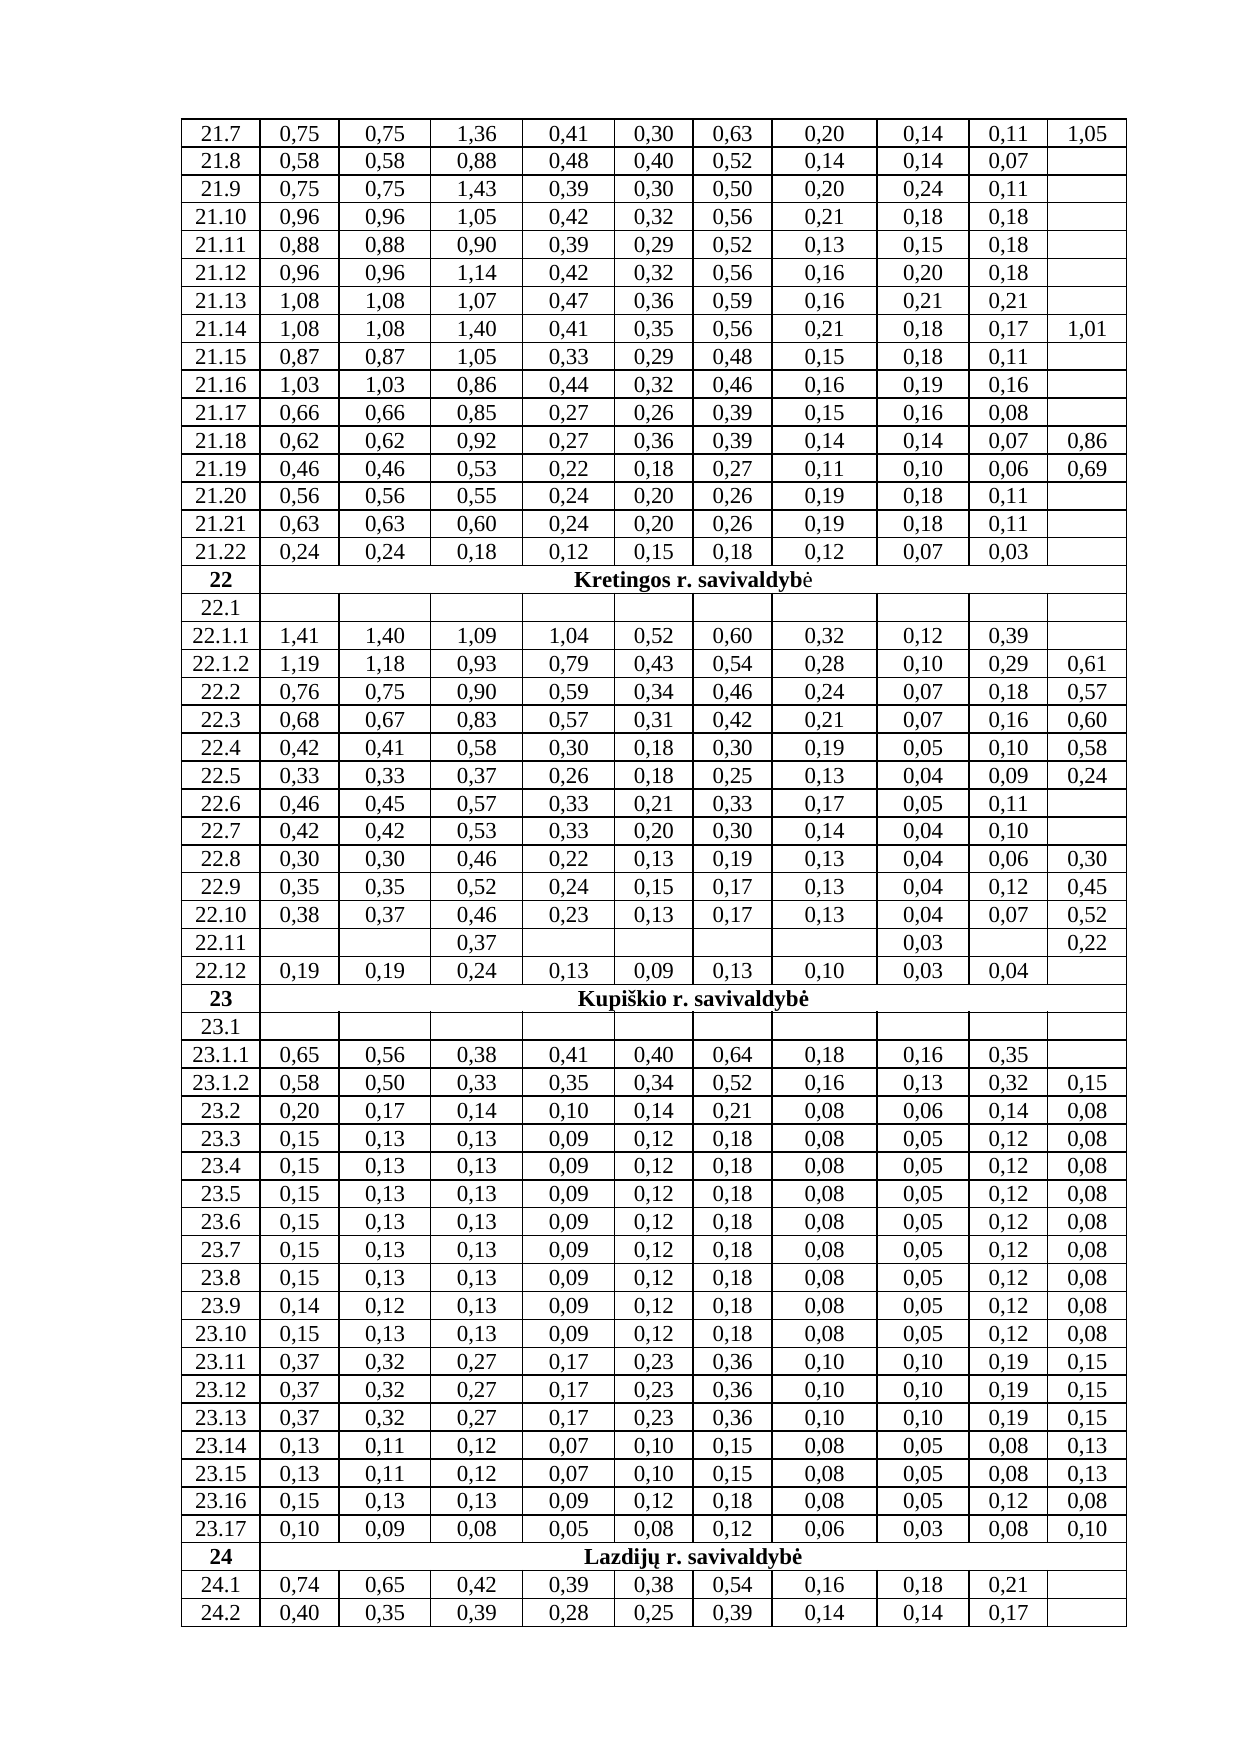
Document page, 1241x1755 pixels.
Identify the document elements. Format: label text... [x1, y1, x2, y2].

table_cell [694, 1013, 771, 1039]
table_cell 0,96 [340, 259, 430, 286]
table_cell 0,50 [340, 1069, 430, 1095]
table_cell [1048, 818, 1126, 844]
table_cell 0,93 [431, 650, 522, 676]
table_cell 0,07 [523, 1460, 614, 1486]
table_cell 0,24 [523, 873, 614, 900]
table_cell 1,18 [340, 650, 430, 676]
table_cell 0,26 [694, 511, 771, 537]
table_cell 0,15 [261, 1181, 338, 1207]
table_cell 0,10 [878, 455, 968, 481]
table_cell 0,46 [694, 678, 771, 704]
table_cell Kupiškio r. savivaldybė [261, 985, 1126, 1011]
table_cell 0,38 [431, 1041, 522, 1067]
table_cell 0,50 [694, 176, 771, 202]
table_cell 0,68 [261, 706, 338, 732]
table_cell 0,11 [340, 1432, 430, 1458]
table_cell 0,07 [878, 706, 968, 732]
table_cell 0,08 [1048, 1292, 1126, 1318]
table_cell 0,18 [694, 1292, 771, 1318]
table_cell 0,15 [261, 1208, 338, 1235]
table_cell 0,92 [431, 427, 522, 453]
table_cell 22.1 [182, 594, 259, 621]
table_cell 0,11 [340, 1460, 430, 1486]
table_cell 0,12 [615, 1208, 692, 1235]
table_cell 23.8 [182, 1264, 259, 1291]
table_cell 0,41 [523, 1041, 614, 1067]
table_cell 0,66 [261, 399, 338, 425]
table_cell 0,10 [970, 734, 1047, 760]
table_cell 0,20 [878, 259, 968, 286]
table_cell 0,87 [340, 343, 430, 369]
table_cell 0,08 [1048, 1181, 1126, 1207]
table_cell 0,52 [694, 148, 771, 174]
table_cell 21.20 [182, 483, 259, 509]
table_cell 0,04 [878, 762, 968, 788]
table_cell 0,11 [970, 176, 1047, 202]
table_cell 0,33 [431, 1069, 522, 1095]
table_cell 0,07 [970, 148, 1047, 174]
table_cell 0,27 [431, 1348, 522, 1374]
table_cell 0,15 [615, 538, 692, 565]
table_cell 0,39 [431, 1599, 522, 1626]
table_cell 1,08 [261, 287, 338, 313]
table_cell 0,24 [878, 176, 968, 202]
table_cell 0,61 [1048, 650, 1126, 676]
table_cell 0,11 [970, 790, 1047, 816]
table_cell 0,13 [773, 873, 876, 900]
table_cell 0,75 [261, 120, 338, 146]
table_cell 0,08 [1048, 1153, 1126, 1179]
table_cell 0,12 [615, 1181, 692, 1207]
table_cell 0,15 [773, 399, 876, 425]
table_cell 23.1.1 [182, 1041, 259, 1067]
table_cell 0,15 [1048, 1348, 1126, 1374]
table_cell 22.4 [182, 734, 259, 760]
table_cell 23.13 [182, 1404, 259, 1430]
table_cell 0,23 [615, 1348, 692, 1374]
table_cell 0,13 [431, 1292, 522, 1318]
table_cell 0,12 [340, 1292, 430, 1318]
table_cell 0,08 [1048, 1125, 1126, 1151]
table_cell 0,66 [340, 399, 430, 425]
table_cell 0,63 [340, 511, 430, 537]
table_cell 0,24 [340, 538, 430, 565]
table_cell 0,53 [431, 818, 522, 844]
table_cell 0,41 [523, 315, 614, 341]
table_cell 0,10 [878, 1404, 968, 1430]
table_cell 0,10 [878, 650, 968, 676]
table_cell 0,17 [970, 315, 1047, 341]
table_cell 0,05 [878, 734, 968, 760]
table_cell 1,05 [431, 343, 522, 369]
table_cell 0,22 [1048, 929, 1126, 956]
table_cell 0,47 [523, 287, 614, 313]
table_cell 0,13 [340, 1488, 430, 1514]
table_cell 0,18 [878, 315, 968, 341]
table_cell 0,12 [970, 1236, 1047, 1263]
table_cell 1,03 [261, 371, 338, 397]
table_cell 0,32 [773, 622, 876, 648]
table_cell 0,36 [694, 1404, 771, 1430]
table_cell 1,41 [261, 622, 338, 648]
table_cell [1048, 148, 1126, 174]
table_cell 0,15 [1048, 1376, 1126, 1402]
table_cell 0,32 [340, 1348, 430, 1374]
table_cell 0,10 [615, 1432, 692, 1458]
table_cell 22.1.1 [182, 622, 259, 648]
table_cell 0,12 [615, 1320, 692, 1346]
table_cell 0,13 [431, 1181, 522, 1207]
table_cell 23.14 [182, 1432, 259, 1458]
table_cell 0,07 [878, 678, 968, 704]
table_cell 0,25 [694, 762, 771, 788]
table_cell 0,41 [523, 120, 614, 146]
table_cell 0,75 [261, 176, 338, 202]
table_cell 0,65 [340, 1571, 430, 1598]
table_cell 0,74 [261, 1571, 338, 1598]
table_cell 22.3 [182, 706, 259, 732]
table_cell 21.12 [182, 259, 259, 286]
table_cell 0,12 [970, 1292, 1047, 1318]
table_cell 0,20 [615, 483, 692, 509]
table_cell 0,30 [261, 846, 338, 872]
table_cell 0,18 [694, 1264, 771, 1291]
table_cell 0,19 [261, 957, 338, 983]
table_cell 1,03 [340, 371, 430, 397]
table_cell 23.6 [182, 1208, 259, 1235]
table_cell 0,36 [694, 1348, 771, 1374]
table_cell 0,05 [878, 1208, 968, 1235]
table_cell 0,58 [1048, 734, 1126, 760]
table_cell 21.17 [182, 399, 259, 425]
table_cell 0,09 [523, 1488, 614, 1514]
table_cell 0,37 [340, 901, 430, 928]
table_cell 0,05 [878, 1432, 968, 1458]
table_cell 0,24 [1048, 762, 1126, 788]
table_cell 0,20 [773, 176, 876, 202]
table_cell [1048, 287, 1126, 313]
table_cell 0,09 [340, 1516, 430, 1542]
table_cell 0,14 [878, 427, 968, 453]
table_cell [431, 1013, 522, 1039]
table_cell 0,36 [694, 1376, 771, 1402]
table_cell [523, 594, 614, 621]
table_cell 22.11 [182, 929, 259, 956]
table_cell 0,18 [694, 1208, 771, 1235]
table_cell 0,12 [970, 1208, 1047, 1235]
table_cell 0,54 [694, 1571, 771, 1598]
table_cell 0,13 [340, 1236, 430, 1263]
table_cell 22.5 [182, 762, 259, 788]
table_cell 0,36 [615, 287, 692, 313]
table_cell [261, 594, 338, 621]
table_cell 0,52 [694, 231, 771, 258]
table_cell 1,05 [431, 203, 522, 230]
table_cell 0,08 [1048, 1264, 1126, 1291]
table_cell 0,34 [615, 1069, 692, 1095]
table_cell 0,19 [340, 957, 430, 983]
table_cell 0,09 [615, 957, 692, 983]
table_cell 0,16 [773, 371, 876, 397]
table_cell 0,15 [1048, 1069, 1126, 1095]
table_cell 0,17 [970, 1599, 1047, 1626]
table_cell 0,15 [878, 231, 968, 258]
table_cell 0,28 [523, 1599, 614, 1626]
table_cell 0,08 [773, 1320, 876, 1346]
table_cell 0,35 [523, 1069, 614, 1095]
table_cell 0,44 [523, 371, 614, 397]
table_cell 0,08 [1048, 1320, 1126, 1346]
table_cell 0,13 [431, 1208, 522, 1235]
table_cell 0,37 [261, 1348, 338, 1374]
table_cell 0,60 [431, 511, 522, 537]
table_cell 0,14 [878, 148, 968, 174]
table_cell 0,19 [773, 483, 876, 509]
table_cell 0,23 [615, 1376, 692, 1402]
table_cell 0,22 [523, 455, 614, 481]
table_cell 0,21 [615, 790, 692, 816]
table_cell 0,65 [261, 1041, 338, 1067]
table_cell 0,41 [340, 734, 430, 760]
table_cell 0,13 [615, 846, 692, 872]
table_cell 0,12 [615, 1236, 692, 1263]
table_cell 1,40 [431, 315, 522, 341]
table_cell 0,08 [1048, 1236, 1126, 1263]
table_cell [1048, 511, 1126, 537]
table_cell 0,18 [694, 538, 771, 565]
table_cell 0,17 [694, 901, 771, 928]
table_cell 0,08 [1048, 1097, 1126, 1123]
table_cell 0,10 [773, 1404, 876, 1430]
table_cell [1048, 1041, 1126, 1067]
table_cell 0,15 [773, 343, 876, 369]
table_cell 0,18 [694, 1236, 771, 1263]
table_cell 0,09 [523, 1208, 614, 1235]
table_cell 0,18 [694, 1488, 771, 1514]
table_cell 0,29 [970, 650, 1047, 676]
table_cell [970, 1013, 1047, 1039]
table_cell 0,07 [970, 901, 1047, 928]
table_cell 0,18 [878, 203, 968, 230]
table_cell [878, 594, 968, 621]
table_cell 0,32 [615, 203, 692, 230]
table_cell 24 [182, 1543, 259, 1570]
table_cell 0,05 [878, 1292, 968, 1318]
table_cell 0,26 [523, 762, 614, 788]
table_cell 0,08 [773, 1125, 876, 1151]
table_cell 0,13 [261, 1432, 338, 1458]
table_cell 0,15 [261, 1320, 338, 1346]
table_cell 0,18 [694, 1320, 771, 1346]
table_cell 0,59 [523, 678, 614, 704]
table_cell 0,13 [431, 1320, 522, 1346]
table_cell 0,63 [261, 511, 338, 537]
table_cell 0,11 [970, 511, 1047, 537]
table_cell 0,18 [694, 1125, 771, 1151]
table_cell 0,15 [261, 1153, 338, 1179]
table_cell 0,06 [970, 455, 1047, 481]
table_cell [1048, 957, 1126, 983]
table_cell 0,62 [340, 427, 430, 453]
table_cell 0,32 [615, 259, 692, 286]
table_cell 0,05 [523, 1516, 614, 1542]
table_cell 0,13 [431, 1236, 522, 1263]
table_cell 0,18 [615, 734, 692, 760]
table_cell [1048, 259, 1126, 286]
table_cell 0,09 [523, 1264, 614, 1291]
table_cell 0,13 [340, 1181, 430, 1207]
table_cell 0,79 [523, 650, 614, 676]
table_cell 0,38 [615, 1571, 692, 1598]
table_cell [1048, 622, 1126, 648]
table_cell 0,52 [1048, 901, 1126, 928]
table_cell 0,19 [694, 846, 771, 872]
table_cell 0,30 [615, 176, 692, 202]
table_cell 23.1 [182, 1013, 259, 1039]
table_cell 0,12 [970, 1125, 1047, 1151]
table_cell [1048, 483, 1126, 509]
table_cell 0,21 [694, 1097, 771, 1123]
table_cell 0,30 [1048, 846, 1126, 872]
table_cell 0,18 [970, 231, 1047, 258]
table_cell 0,06 [878, 1097, 968, 1123]
table_cell 23.5 [182, 1181, 259, 1207]
table_cell 0,04 [878, 818, 968, 844]
table_cell 0,18 [773, 1041, 876, 1067]
table_cell 0,39 [970, 622, 1047, 648]
table_cell 0,17 [523, 1376, 614, 1402]
table_cell 0,10 [773, 957, 876, 983]
table_cell 0,18 [694, 1153, 771, 1179]
table_cell 0,13 [878, 1069, 968, 1095]
table_cell 0,12 [615, 1125, 692, 1151]
table_cell 23.17 [182, 1516, 259, 1542]
table_cell 0,52 [694, 1069, 771, 1095]
table_cell [340, 594, 430, 621]
table_cell 0,09 [523, 1320, 614, 1346]
table_cell 0,19 [970, 1404, 1047, 1430]
table_cell 0,12 [431, 1460, 522, 1486]
table_cell [261, 1013, 338, 1039]
table_cell 0,08 [431, 1516, 522, 1542]
table_cell 0,38 [261, 901, 338, 928]
table_cell 0,12 [773, 538, 876, 565]
table_cell 0,03 [970, 538, 1047, 565]
table_cell 0,08 [615, 1516, 692, 1542]
table_cell 0,30 [694, 818, 771, 844]
table_cell 0,18 [970, 259, 1047, 286]
table_cell 0,46 [694, 371, 771, 397]
table_cell 0,64 [694, 1041, 771, 1067]
table_cell 0,13 [523, 957, 614, 983]
table_cell 0,21 [970, 1571, 1047, 1598]
table_cell 0,13 [615, 901, 692, 928]
table_cell 0,23 [523, 901, 614, 928]
table_cell 0,45 [340, 790, 430, 816]
table_cell 0,39 [694, 427, 771, 453]
table_cell 0,19 [773, 734, 876, 760]
table_cell 1,08 [340, 287, 430, 313]
table_cell 0,12 [694, 1516, 771, 1542]
table_cell 23.9 [182, 1292, 259, 1318]
table_cell 22.10 [182, 901, 259, 928]
table_cell 0,18 [878, 483, 968, 509]
table_cell 0,83 [431, 706, 522, 732]
table_cell 0,28 [773, 650, 876, 676]
table_cell 0,05 [878, 1320, 968, 1346]
table_cell 0,05 [878, 1264, 968, 1291]
table_cell [523, 1013, 614, 1039]
table_cell 0,05 [878, 1153, 968, 1179]
table_cell 0,20 [615, 511, 692, 537]
table_cell 0,09 [523, 1181, 614, 1207]
table_cell 0,15 [694, 1460, 771, 1486]
table_cell 0,58 [261, 148, 338, 174]
table_cell 0,21 [970, 287, 1047, 313]
table_cell 0,24 [773, 678, 876, 704]
table_cell 0,46 [431, 901, 522, 928]
table_cell [340, 929, 430, 956]
table_cell 0,15 [615, 873, 692, 900]
table_cell 1,14 [431, 259, 522, 286]
table_cell 0,12 [970, 1320, 1047, 1346]
table_cell 0,18 [878, 1571, 968, 1598]
table_cell 0,13 [340, 1264, 430, 1291]
table_cell 0,96 [340, 203, 430, 230]
table_cell 0,39 [523, 231, 614, 258]
table_cell 0,09 [523, 1236, 614, 1263]
table_cell 0,30 [523, 734, 614, 760]
table_cell [1048, 790, 1126, 816]
table_cell 21.13 [182, 287, 259, 313]
table_cell 0,05 [878, 790, 968, 816]
table_cell [1048, 1013, 1126, 1039]
table_cell 0,16 [773, 1571, 876, 1598]
table_cell 0,56 [694, 259, 771, 286]
table_cell 0,14 [431, 1097, 522, 1123]
table_cell 23.10 [182, 1320, 259, 1346]
table_cell [1048, 371, 1126, 397]
table_cell [970, 594, 1047, 621]
table_cell 0,10 [878, 1348, 968, 1374]
table_cell 0,54 [694, 650, 771, 676]
table_cell 0,13 [773, 762, 876, 788]
table_cell 0,87 [261, 343, 338, 369]
table_cell 0,10 [773, 1348, 876, 1374]
table_cell 24.1 [182, 1571, 259, 1598]
table_cell 0,39 [694, 1599, 771, 1626]
table_cell 0,42 [340, 818, 430, 844]
table_cell 22.6 [182, 790, 259, 816]
table_cell 0,14 [878, 120, 968, 146]
table_cell 0,18 [878, 511, 968, 537]
table_cell [694, 594, 771, 621]
table_cell 0,19 [970, 1348, 1047, 1374]
table_cell 0,88 [340, 231, 430, 258]
table_cell 0,09 [970, 762, 1047, 788]
table_cell 0,42 [694, 706, 771, 732]
table_cell 0,06 [970, 846, 1047, 872]
table_cell 0,18 [615, 455, 692, 481]
table_cell 0,08 [773, 1264, 876, 1291]
table_cell 0,13 [694, 957, 771, 983]
table_cell 0,37 [431, 762, 522, 788]
table_cell 0,59 [694, 287, 771, 313]
table_cell 0,15 [694, 1432, 771, 1458]
table_cell 0,56 [340, 1041, 430, 1067]
table_cell [1048, 538, 1126, 565]
table_cell 0,57 [431, 790, 522, 816]
table_cell 0,08 [773, 1181, 876, 1207]
table_cell 0,05 [878, 1236, 968, 1263]
table_cell 0,13 [773, 901, 876, 928]
table_cell 0,16 [878, 1041, 968, 1067]
table_cell 0,33 [523, 790, 614, 816]
table_cell Kretingos r. savivaldybė [261, 566, 1126, 593]
table_cell 0,18 [431, 538, 522, 565]
table_cell 0,15 [261, 1264, 338, 1291]
table_cell 0,08 [773, 1236, 876, 1263]
table_cell 0,22 [523, 846, 614, 872]
table_cell 21.11 [182, 231, 259, 258]
table_cell 0,46 [261, 790, 338, 816]
table_cell 0,24 [431, 957, 522, 983]
table_cell [261, 929, 338, 956]
table_cell 0,58 [431, 734, 522, 760]
table_cell 0,30 [694, 734, 771, 760]
table_cell 0,13 [340, 1208, 430, 1235]
table_cell 0,20 [773, 120, 876, 146]
table_cell 0,12 [431, 1432, 522, 1458]
table_cell 0,63 [694, 120, 771, 146]
table_cell 0,96 [261, 259, 338, 286]
table_cell 1,04 [523, 622, 614, 648]
table_cell 0,56 [261, 483, 338, 509]
table_cell 0,58 [261, 1069, 338, 1095]
table_cell 0,16 [773, 259, 876, 286]
table_cell [615, 929, 692, 956]
table_cell 23.1.2 [182, 1069, 259, 1095]
table_cell 1,01 [1048, 315, 1126, 341]
table_cell 0,56 [694, 203, 771, 230]
table_cell Lazdijų r. savivaldybė [261, 1543, 1126, 1570]
table_cell [878, 1013, 968, 1039]
table_cell [1048, 203, 1126, 230]
table_cell 1,07 [431, 287, 522, 313]
table_cell 0,19 [773, 511, 876, 537]
table_cell 0,13 [431, 1153, 522, 1179]
table_cell 0,13 [431, 1264, 522, 1291]
table_cell 0,10 [261, 1516, 338, 1542]
table_cell 0,13 [773, 231, 876, 258]
table_cell 0,21 [773, 203, 876, 230]
table_cell 0,48 [694, 343, 771, 369]
table_cell 0,14 [615, 1097, 692, 1123]
table_cell 0,08 [773, 1292, 876, 1318]
table_cell 0,06 [773, 1516, 876, 1542]
table_cell 23.4 [182, 1153, 259, 1179]
table_cell 0,05 [878, 1488, 968, 1514]
table_cell 21.7 [182, 120, 259, 146]
table_cell 0,33 [694, 790, 771, 816]
table_cell 0,13 [1048, 1460, 1126, 1486]
table_cell 0,42 [523, 259, 614, 286]
table_cell 0,26 [615, 399, 692, 425]
table_cell 0,57 [523, 706, 614, 732]
table_cell 0,08 [773, 1097, 876, 1123]
table_cell 21.22 [182, 538, 259, 565]
table_cell [340, 1013, 430, 1039]
table_cell [431, 594, 522, 621]
table_cell 0,08 [773, 1488, 876, 1514]
table_cell 0,11 [970, 343, 1047, 369]
table_cell 0,12 [615, 1488, 692, 1514]
table_cell 22.9 [182, 873, 259, 900]
table_cell 0,32 [615, 371, 692, 397]
table_cell 0,19 [878, 371, 968, 397]
table_cell [1048, 594, 1126, 621]
table_cell 0,08 [970, 399, 1047, 425]
table_cell 0,14 [261, 1292, 338, 1318]
table_cell 0,29 [615, 231, 692, 258]
table_cell 0,31 [615, 706, 692, 732]
table_cell 0,56 [694, 315, 771, 341]
table_cell 0,08 [773, 1460, 876, 1486]
table_cell [615, 594, 692, 621]
table_cell 0,11 [970, 120, 1047, 146]
table_cell 0,46 [261, 455, 338, 481]
table_cell 0,26 [694, 483, 771, 509]
table_cell 0,07 [970, 427, 1047, 453]
table_cell 0,11 [773, 455, 876, 481]
table_cell 0,27 [523, 427, 614, 453]
table_cell 0,05 [878, 1181, 968, 1207]
table_cell 0,21 [773, 706, 876, 732]
table_cell 1,40 [340, 622, 430, 648]
table_cell 1,09 [431, 622, 522, 648]
table_cell [1048, 176, 1126, 202]
table_cell 23.11 [182, 1348, 259, 1374]
table_cell 0,33 [523, 818, 614, 844]
table_cell 0,32 [970, 1069, 1047, 1095]
table_cell 22.1.2 [182, 650, 259, 676]
table_cell 0,17 [694, 873, 771, 900]
table_cell 0,14 [773, 427, 876, 453]
table_cell 0,45 [1048, 873, 1126, 900]
table_cell 0,39 [523, 176, 614, 202]
table_cell 0,46 [340, 455, 430, 481]
table_cell 0,12 [970, 1181, 1047, 1207]
table_cell 0,35 [340, 1599, 430, 1626]
table_cell 0,57 [1048, 678, 1126, 704]
table_cell 0,16 [773, 287, 876, 313]
table_cell 0,08 [1048, 1488, 1126, 1514]
table_cell 0,40 [615, 1041, 692, 1067]
table_cell 0,15 [261, 1488, 338, 1514]
table_cell 0,48 [523, 148, 614, 174]
table_cell 0,16 [970, 706, 1047, 732]
table_cell 21.8 [182, 148, 259, 174]
table_cell 1,08 [261, 315, 338, 341]
table_cell 1,43 [431, 176, 522, 202]
table_cell 0,88 [261, 231, 338, 258]
table_cell 1,19 [261, 650, 338, 676]
table_cell 22.7 [182, 818, 259, 844]
table_cell 0,40 [261, 1599, 338, 1626]
table_cell 0,75 [340, 176, 430, 202]
table_cell 0,18 [970, 203, 1047, 230]
table_cell 23 [182, 985, 259, 1011]
table_cell 0,10 [878, 1376, 968, 1402]
table_cell 0,21 [878, 287, 968, 313]
table_cell 0,12 [615, 1292, 692, 1318]
table_cell 0,37 [431, 929, 522, 956]
table_cell 0,13 [431, 1488, 522, 1514]
table_cell 0,09 [523, 1125, 614, 1151]
table_cell 0,18 [878, 343, 968, 369]
table_cell 0,32 [340, 1404, 430, 1430]
table_cell 0,25 [615, 1599, 692, 1626]
table_cell 0,39 [523, 1571, 614, 1598]
table_cell 0,15 [261, 1125, 338, 1151]
table_cell 23.2 [182, 1097, 259, 1123]
table_cell 22.2 [182, 678, 259, 704]
table_cell 0,05 [878, 1125, 968, 1151]
table_cell 0,24 [523, 511, 614, 537]
table_cell 0,20 [615, 818, 692, 844]
table_cell 0,15 [261, 1236, 338, 1263]
table_cell 0,86 [1048, 427, 1126, 453]
table_cell 0,27 [431, 1376, 522, 1402]
table_cell 21.15 [182, 343, 259, 369]
table_cell 0,76 [261, 678, 338, 704]
table_cell 0,36 [615, 427, 692, 453]
table_cell 23.16 [182, 1488, 259, 1514]
table_cell 0,08 [773, 1208, 876, 1235]
table_cell 23.15 [182, 1460, 259, 1486]
table_cell 0,53 [431, 455, 522, 481]
table_cell 0,29 [615, 343, 692, 369]
table_cell 0,13 [261, 1460, 338, 1486]
table_cell 0,56 [340, 483, 430, 509]
table_cell 0,13 [773, 846, 876, 872]
table_cell 0,42 [261, 818, 338, 844]
table_cell 1,08 [340, 315, 430, 341]
table_cell [773, 1013, 876, 1039]
table_cell 0,10 [773, 1376, 876, 1402]
table_cell 0,13 [340, 1153, 430, 1179]
table_cell 21.21 [182, 511, 259, 537]
table_cell 0,27 [694, 455, 771, 481]
table_cell [1048, 231, 1126, 258]
table_cell 0,12 [523, 538, 614, 565]
table_cell 0,14 [773, 1599, 876, 1626]
table_cell [1048, 399, 1126, 425]
table_cell [1048, 1599, 1126, 1626]
table_cell 0,14 [773, 148, 876, 174]
table_cell 0,27 [431, 1404, 522, 1430]
table_cell 0,90 [431, 678, 522, 704]
table_cell 21.10 [182, 203, 259, 230]
table_cell 23.7 [182, 1236, 259, 1263]
table_cell 0,85 [431, 399, 522, 425]
table_cell 0,18 [970, 678, 1047, 704]
table_cell 23.3 [182, 1125, 259, 1151]
table_cell 21.19 [182, 455, 259, 481]
table_cell 0,12 [970, 1488, 1047, 1514]
table_cell 0,60 [1048, 706, 1126, 732]
table_cell 0,75 [340, 120, 430, 146]
table_cell 0,27 [523, 399, 614, 425]
table_cell 0,13 [340, 1125, 430, 1151]
table_cell 0,04 [878, 846, 968, 872]
table_cell 0,04 [878, 901, 968, 928]
table_cell 0,46 [431, 846, 522, 872]
table_cell 0,10 [615, 1460, 692, 1486]
table_cell 0,12 [970, 1264, 1047, 1291]
table_cell 0,10 [523, 1097, 614, 1123]
table_cell 0,67 [340, 706, 430, 732]
table_cell 0,08 [773, 1153, 876, 1179]
table_cell 0,10 [970, 818, 1047, 844]
table_cell 0,18 [615, 762, 692, 788]
table_cell 0,17 [773, 790, 876, 816]
table_cell 0,24 [523, 483, 614, 509]
table_cell 0,11 [970, 483, 1047, 509]
table_cell 0,13 [1048, 1432, 1126, 1458]
table_cell [773, 594, 876, 621]
table_cell 0,16 [773, 1069, 876, 1095]
table_cell [694, 929, 771, 956]
table_cell 0,69 [1048, 455, 1126, 481]
table_cell 0,19 [970, 1376, 1047, 1402]
table_cell 0,09 [523, 1292, 614, 1318]
table_cell 0,55 [431, 483, 522, 509]
table_cell 0,96 [261, 203, 338, 230]
table_cell 0,75 [340, 678, 430, 704]
table_cell 0,13 [431, 1125, 522, 1151]
table_cell 0,35 [615, 315, 692, 341]
table_cell 0,23 [615, 1404, 692, 1430]
table_cell 0,40 [615, 148, 692, 174]
table_cell 21.14 [182, 315, 259, 341]
table_cell 0,35 [970, 1041, 1047, 1067]
table_cell 0,12 [615, 1264, 692, 1291]
table_cell 0,08 [970, 1516, 1047, 1542]
table_cell 0,03 [878, 929, 968, 956]
table_cell 0,30 [340, 846, 430, 872]
table_cell 0,21 [773, 315, 876, 341]
table_cell 1,05 [1048, 120, 1126, 146]
table_cell 0,35 [340, 873, 430, 900]
table_cell 0,37 [261, 1376, 338, 1402]
table_cell [1048, 343, 1126, 369]
table_cell [523, 929, 614, 956]
table_cell 0,43 [615, 650, 692, 676]
table_cell 21.18 [182, 427, 259, 453]
table_cell 0,05 [878, 1460, 968, 1486]
table_cell [970, 929, 1047, 956]
table_cell 0,03 [878, 957, 968, 983]
table_cell [615, 1013, 692, 1039]
table_cell 0,07 [523, 1432, 614, 1458]
table_cell 22.12 [182, 957, 259, 983]
table_cell 0,33 [523, 343, 614, 369]
table_cell 0,12 [878, 622, 968, 648]
table_cell 0,90 [431, 231, 522, 258]
table_cell 0,62 [261, 427, 338, 453]
table_cell 0,34 [615, 678, 692, 704]
table_cell 0,12 [970, 1153, 1047, 1179]
table_cell 0,20 [261, 1097, 338, 1123]
table_cell 0,30 [615, 120, 692, 146]
table_cell 0,08 [970, 1460, 1047, 1486]
table_cell [773, 929, 876, 956]
table_cell 0,12 [615, 1153, 692, 1179]
table_cell 0,42 [523, 203, 614, 230]
table_cell 21.9 [182, 176, 259, 202]
table_cell 0,17 [523, 1404, 614, 1430]
table_cell 0,52 [615, 622, 692, 648]
table_cell 0,24 [261, 538, 338, 565]
table_cell 0,13 [340, 1320, 430, 1346]
table_cell 0,08 [970, 1432, 1047, 1458]
table_cell 0,88 [431, 148, 522, 174]
table_cell 0,14 [773, 818, 876, 844]
table_cell 0,08 [773, 1432, 876, 1458]
table_cell [1048, 1571, 1126, 1598]
table_cell 0,33 [340, 762, 430, 788]
table_cell 0,09 [523, 1153, 614, 1179]
table_cell 0,35 [261, 873, 338, 900]
table_cell 0,17 [523, 1348, 614, 1374]
table_cell 0,52 [431, 873, 522, 900]
table_cell 0,39 [694, 399, 771, 425]
table_cell 0,15 [1048, 1404, 1126, 1430]
table_cell 0,58 [340, 148, 430, 174]
table_cell 21.16 [182, 371, 259, 397]
table_cell 0,04 [970, 957, 1047, 983]
table_cell 22.8 [182, 846, 259, 872]
table_cell 0,10 [1048, 1516, 1126, 1542]
table_cell 0,12 [970, 873, 1047, 900]
table_cell 0,18 [694, 1181, 771, 1207]
table_cell 0,33 [261, 762, 338, 788]
table_cell 24.2 [182, 1599, 259, 1626]
table_cell 0,32 [340, 1376, 430, 1402]
table_cell 0,86 [431, 371, 522, 397]
table_cell 0,16 [878, 399, 968, 425]
table_cell 0,17 [340, 1097, 430, 1123]
table_cell 0,14 [878, 1599, 968, 1626]
table_cell 0,42 [261, 734, 338, 760]
table_cell 0,16 [970, 371, 1047, 397]
table_cell 0,03 [878, 1516, 968, 1542]
table_cell 0,42 [431, 1571, 522, 1598]
table_cell 0,37 [261, 1404, 338, 1430]
table_cell 0,60 [694, 622, 771, 648]
table_cell 0,14 [970, 1097, 1047, 1123]
table_cell 22 [182, 566, 259, 593]
table_cell 0,04 [878, 873, 968, 900]
table_cell 0,07 [878, 538, 968, 565]
table_cell 1,36 [431, 120, 522, 146]
table_cell 23.12 [182, 1376, 259, 1402]
table_cell 0,08 [1048, 1208, 1126, 1235]
